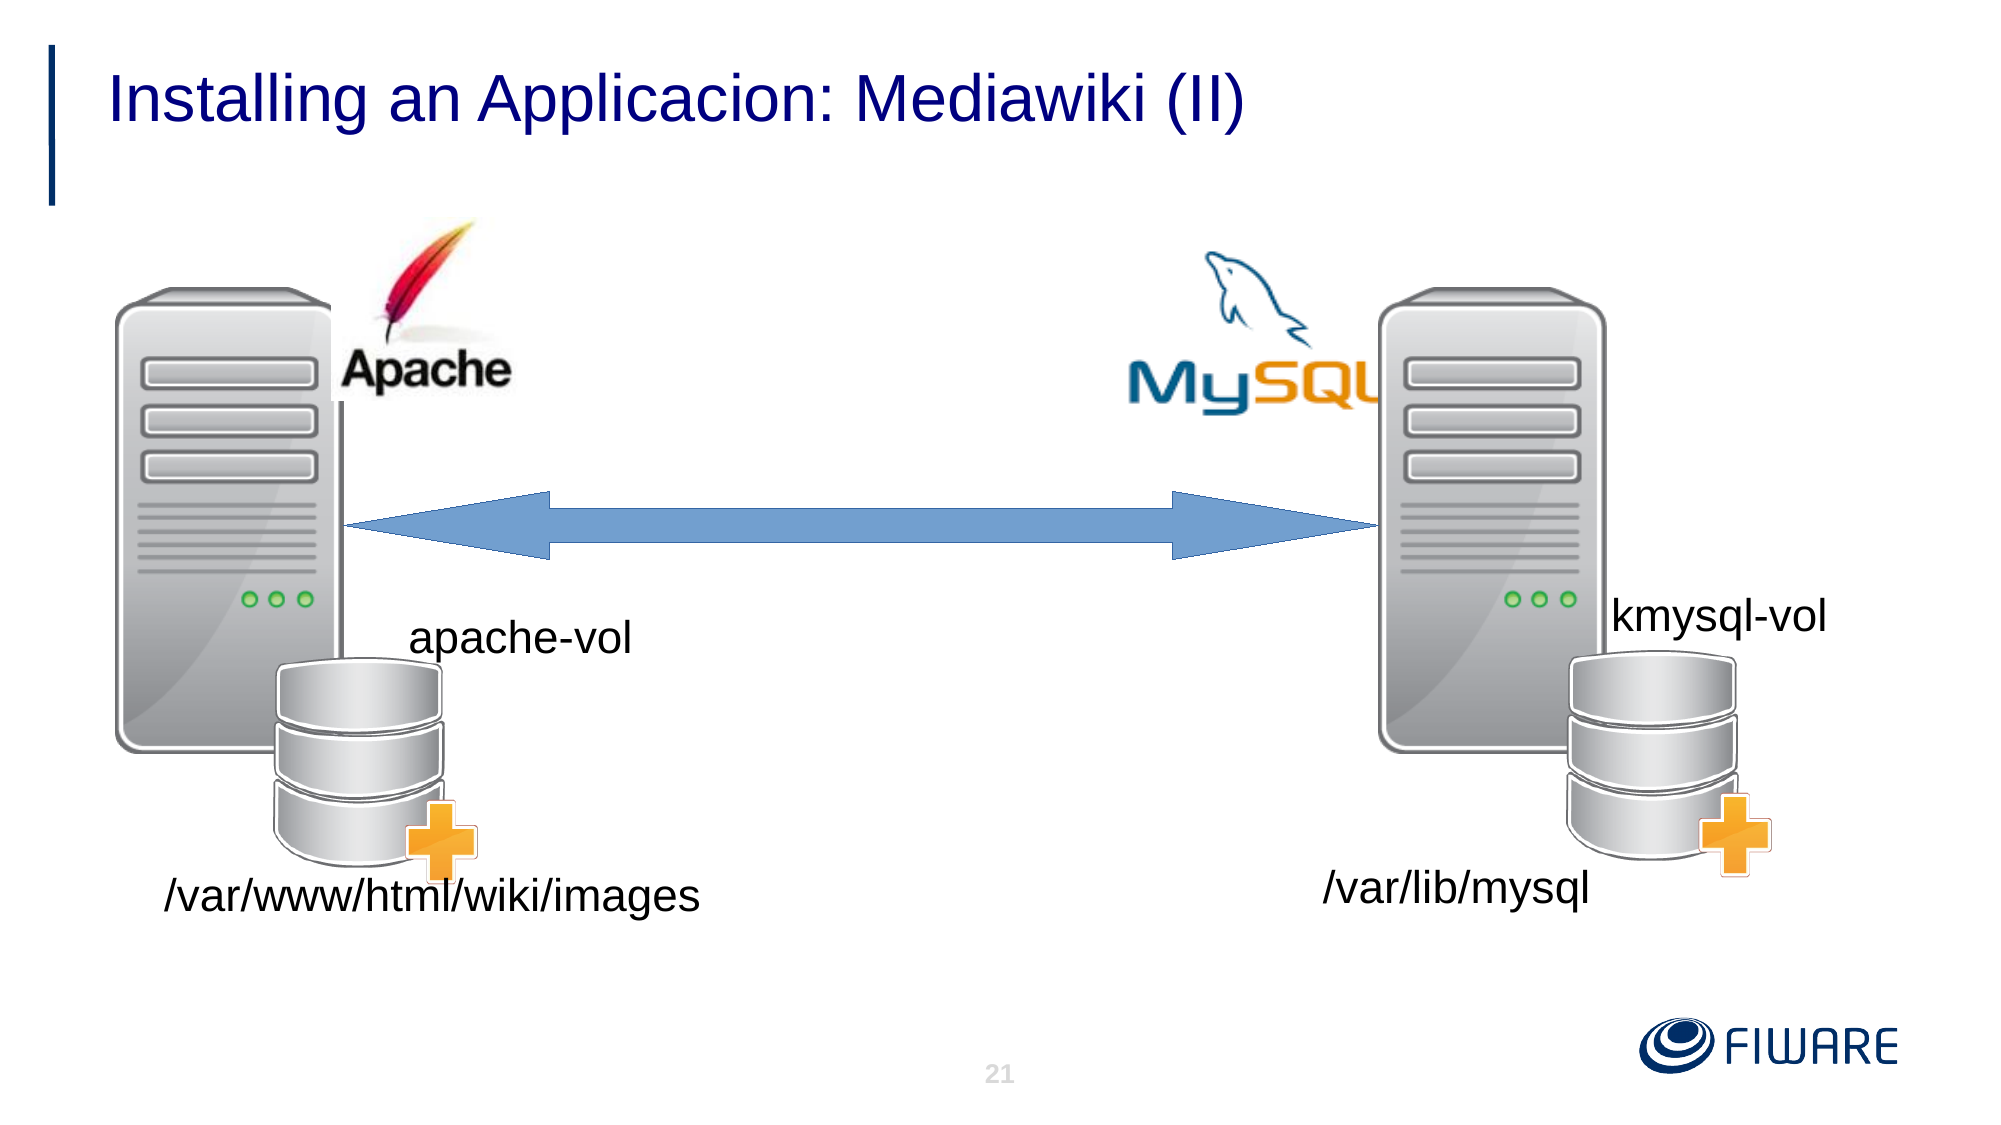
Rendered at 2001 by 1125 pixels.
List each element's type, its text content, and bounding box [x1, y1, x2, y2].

text_box /var/lib/mysql [1308, 854, 1657, 937]
text_box kmysql-vol [1596, 582, 1890, 665]
title Installing an Applicacion: Mediawiki (II) [92, 47, 1704, 201]
text_box [343, 491, 1379, 560]
slide_number [887, 1042, 1113, 1103]
text_box apache-vol [393, 604, 697, 688]
picture [1119, 244, 1784, 893]
text_box /var/www/html/wiki/images [149, 862, 792, 945]
picture [1635, 1012, 1905, 1077]
picture [115, 217, 532, 862]
